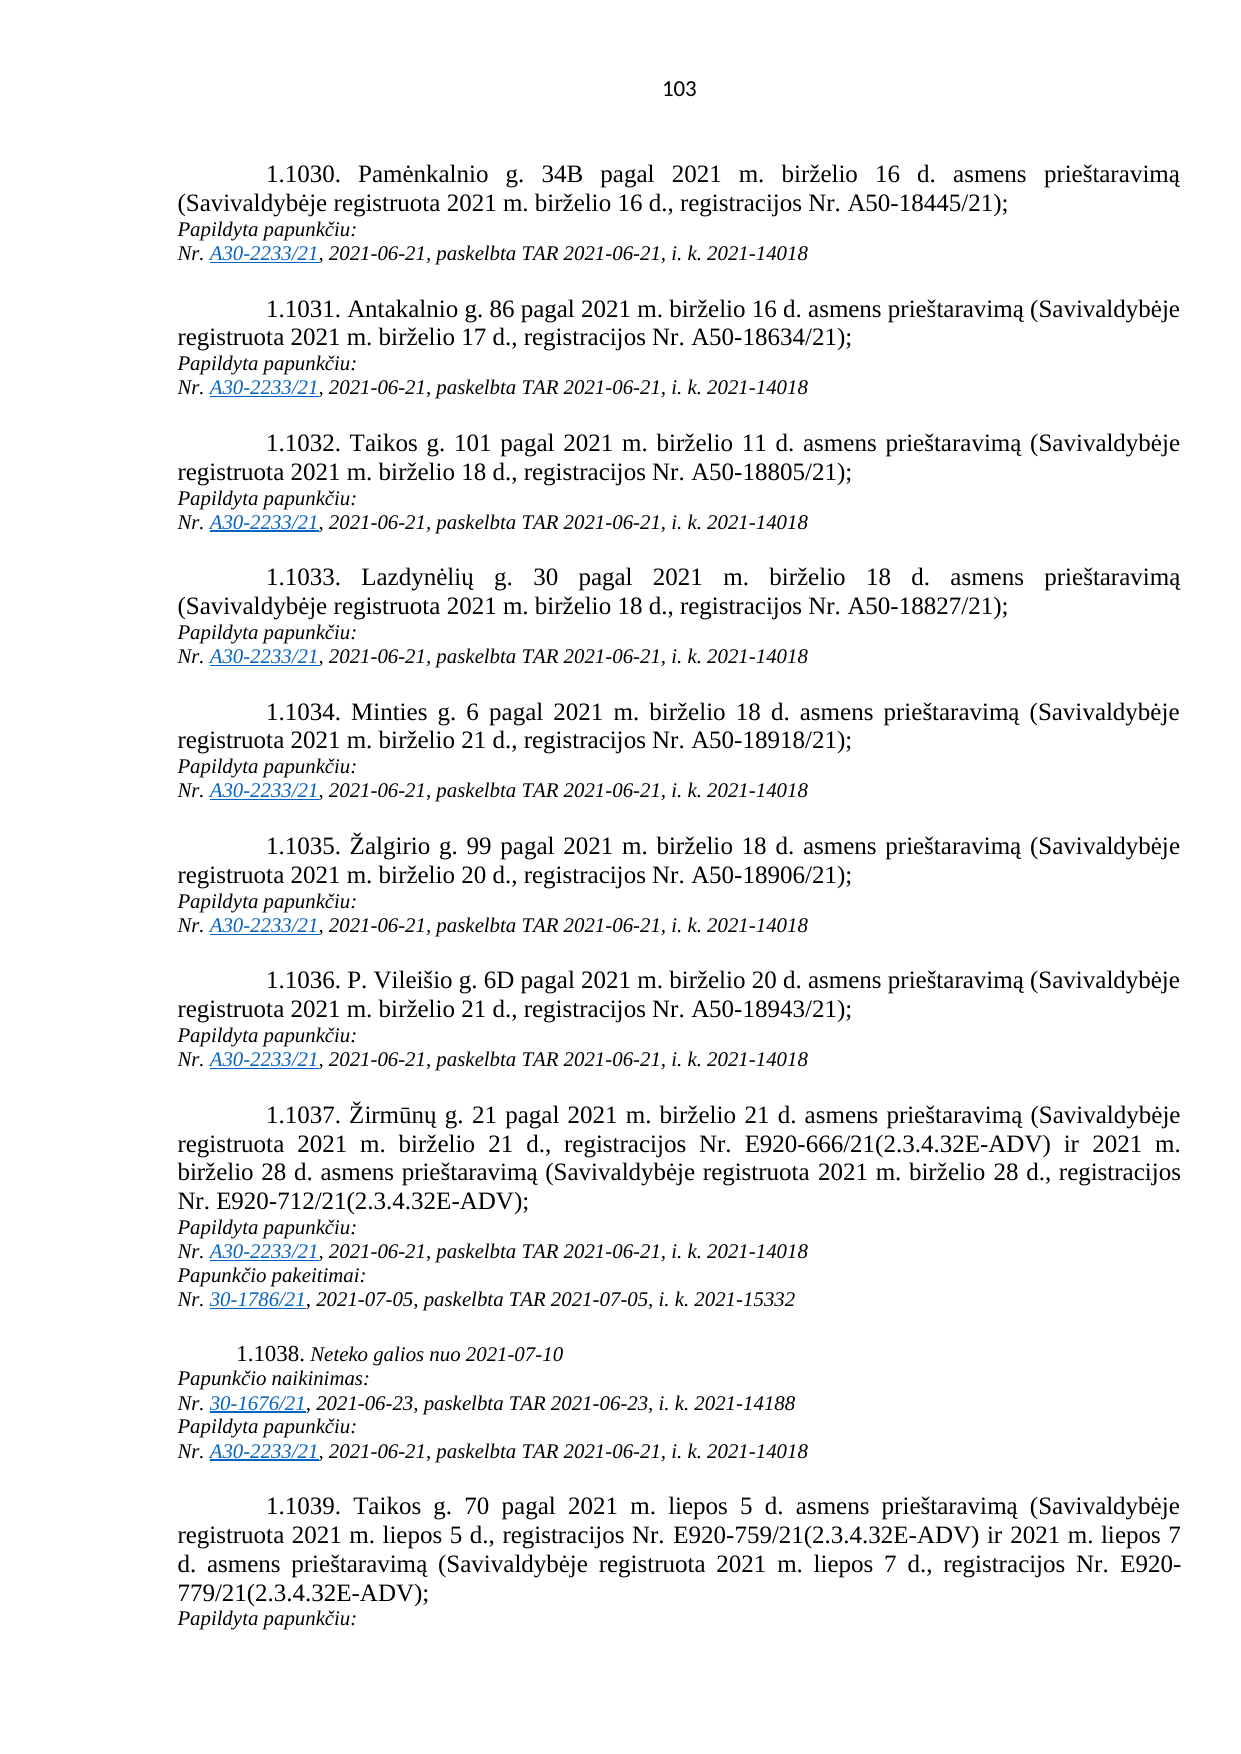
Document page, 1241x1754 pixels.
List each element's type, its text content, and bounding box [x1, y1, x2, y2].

text Nr. 30-1676/21, 2021-06-23, paskelbta TAR 2021-06-23, i. k. 2021-14188 [177, 1390, 1181, 1414]
text 1.1038. Neteko galios nuo 2021-07-10 [177, 1340, 1181, 1366]
text Nr. A30-2233/21, 2021-06-21, paskelbta TAR 2021-06-21, i. k. 2021-14018 [177, 1438, 1181, 1463]
text 1.1033. Lazdynėlių g. 30 pagal 2021 m. birželio 18 d. asmens prieštaravimą (Savivaldybėje registruota 2021 m. birželio 18 d., registracijos Nr. A50-18827/21); [177, 562, 1181, 620]
text Papildyta papunkčiu: [177, 1023, 1181, 1047]
text Nr. A30-2233/21, 2021-06-21, paskelbta TAR 2021-06-21, i. k. 2021-14018 [177, 913, 1181, 937]
text Nr. 30-1786/21, 2021-07-05, paskelbta TAR 2021-07-05, i. k. 2021-15332 [177, 1287, 1181, 1311]
text Papildyta papunkčiu: [177, 486, 1181, 510]
text 1.1032. Taikos g. 101 pagal 2021 m. birželio 11 d. asmens prieštaravimą (Savivaldybėje registruota 2021 m. birželio 18 d., registracijos Nr. A50-18805/21); [177, 428, 1181, 486]
text 1.1030. Pamėnkalnio g. 34B pagal 2021 m. birželio 16 d. asmens prieštaravimą (Savivaldybėje registruota 2021 m. birželio 16 d., registracijos Nr. A50-18445/21); [177, 159, 1181, 217]
text Nr. A30-2233/21, 2021-06-21, paskelbta TAR 2021-06-21, i. k. 2021-14018 [177, 1239, 1181, 1263]
text 1.1035. Žalgirio g. 99 pagal 2021 m. birželio 18 d. asmens prieštaravimą (Savivaldybėje registruota 2021 m. birželio 20 d., registracijos Nr. A50-18906/21); [177, 831, 1181, 889]
text Papunkčio naikinimas: [177, 1366, 1181, 1390]
text Nr. A30-2233/21, 2021-06-21, paskelbta TAR 2021-06-21, i. k. 2021-14018 [177, 241, 1181, 265]
text Papildyta papunkčiu: [177, 217, 1181, 241]
text 1.1031. Antakalnio g. 86 pagal 2021 m. birželio 16 d. asmens prieštaravimą (Savivaldybėje registruota 2021 m. birželio 17 d., registracijos Nr. A50-18634/21); [177, 294, 1181, 351]
text Papildyta papunkčiu: [177, 1215, 1181, 1239]
text Papildyta papunkčiu: [177, 620, 1181, 644]
text Nr. A30-2233/21, 2021-06-21, paskelbta TAR 2021-06-21, i. k. 2021-14018 [177, 644, 1181, 668]
text Nr. A30-2233/21, 2021-06-21, paskelbta TAR 2021-06-21, i. k. 2021-14018 [177, 1047, 1181, 1071]
text Nr. A30-2233/21, 2021-06-21, paskelbta TAR 2021-06-21, i. k. 2021-14018 [177, 778, 1181, 802]
text Papildyta papunkčiu: [177, 351, 1181, 375]
text Papildyta papunkčiu: [177, 1606, 1181, 1630]
text Papildyta papunkčiu: [177, 1414, 1181, 1438]
text Papunkčio pakeitimai: [177, 1263, 1181, 1287]
text 1.1039. Taikos g. 70 pagal 2021 m. liepos 5 d. asmens prieštaravimą (Savivaldybėje registruota 2021 m. liepos 5 d., registracijos Nr. E920-759/21(2.3.4.32E-ADV) ir 2021 m. liepos 7 d. asmens prieštaravimą (Savivaldybėje registruota 2021 m. liepos 7 d., registracijos Nr. E920-779/21(2.3.4.32E-ADV); [177, 1491, 1181, 1606]
text Papildyta papunkčiu: [177, 754, 1181, 778]
text 1.1037. Žirmūnų g. 21 pagal 2021 m. birželio 21 d. asmens prieštaravimą (Savivaldybėje registruota 2021 m. birželio 21 d., registracijos Nr. E920-666/21(2.3.4.32E-ADV) ir 2021 m. birželio 28 d. asmens prieštaravimą (Savivaldybėje registruota 2021 m. birželio 28 d., registracijos Nr. E920-712/21(2.3.4.32E-ADV); [177, 1100, 1181, 1215]
text 1.1034. Minties g. 6 pagal 2021 m. birželio 18 d. asmens prieštaravimą (Savivaldybėje registruota 2021 m. birželio 21 d., registracijos Nr. A50-18918/21); [177, 697, 1181, 754]
text 1.1036. P. Vileišio g. 6D pagal 2021 m. birželio 20 d. asmens prieštaravimą (Savivaldybėje registruota 2021 m. birželio 21 d., registracijos Nr. A50-18943/21); [177, 966, 1181, 1023]
text Papildyta papunkčiu: [177, 889, 1181, 913]
text Nr. A30-2233/21, 2021-06-21, paskelbta TAR 2021-06-21, i. k. 2021-14018 [177, 375, 1181, 399]
text Nr. A30-2233/21, 2021-06-21, paskelbta TAR 2021-06-21, i. k. 2021-14018 [177, 510, 1181, 534]
